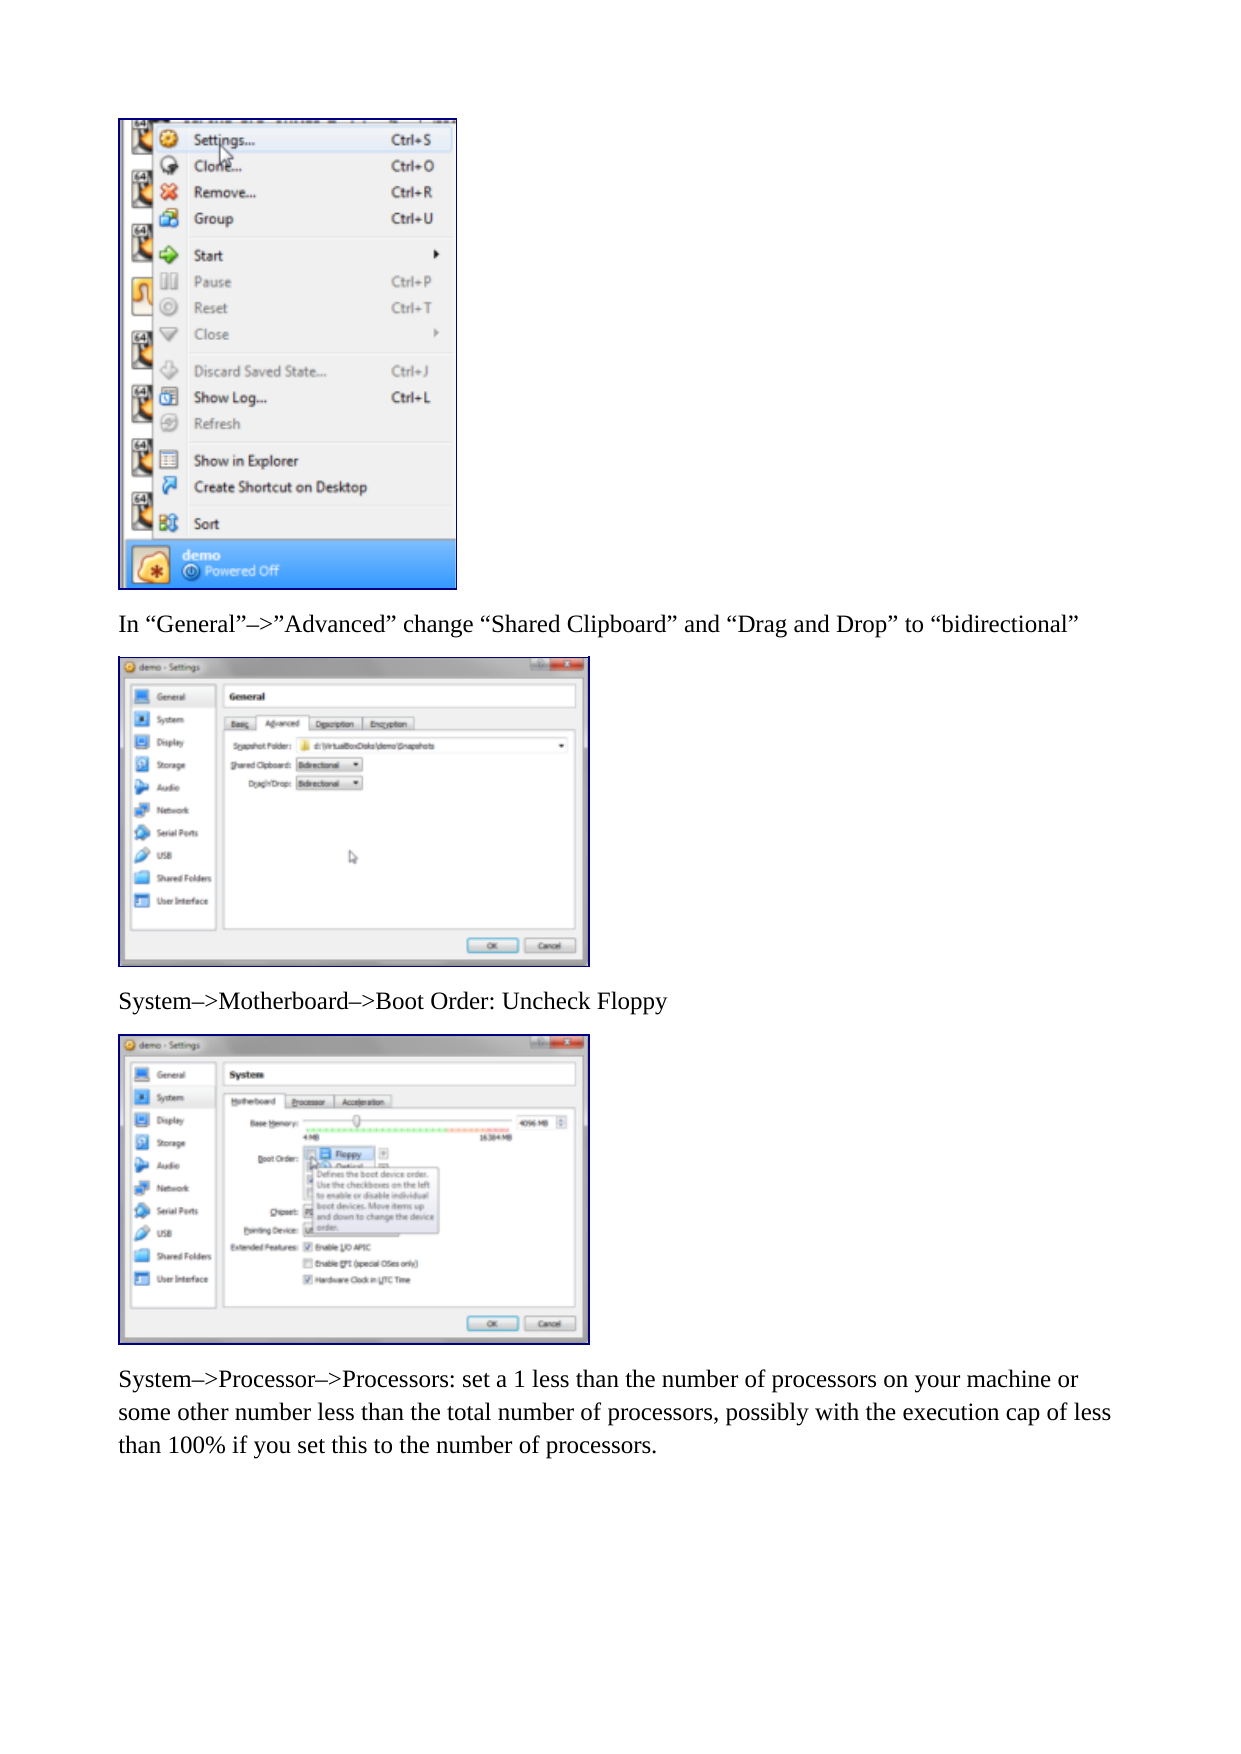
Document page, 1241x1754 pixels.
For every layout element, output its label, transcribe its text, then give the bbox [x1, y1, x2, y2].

text System–>Motherboard–>Boot Order: Uncheck Floppy [118, 986, 1122, 1015]
picture [120, 658, 588, 966]
picture [120, 120, 456, 588]
text System–>Processor–>Processors: set a 1 less than the number of processors on your machine or some other number less than the total number of processors, possibly with the execution cap of less than 100% if you set this to the number of processors. [118, 1364, 1122, 1458]
text In “General”–>”Advanced” change “Shared Clipboard” and “Drag and Drop” to “bidirectional” [118, 609, 1122, 638]
picture [120, 1036, 588, 1343]
